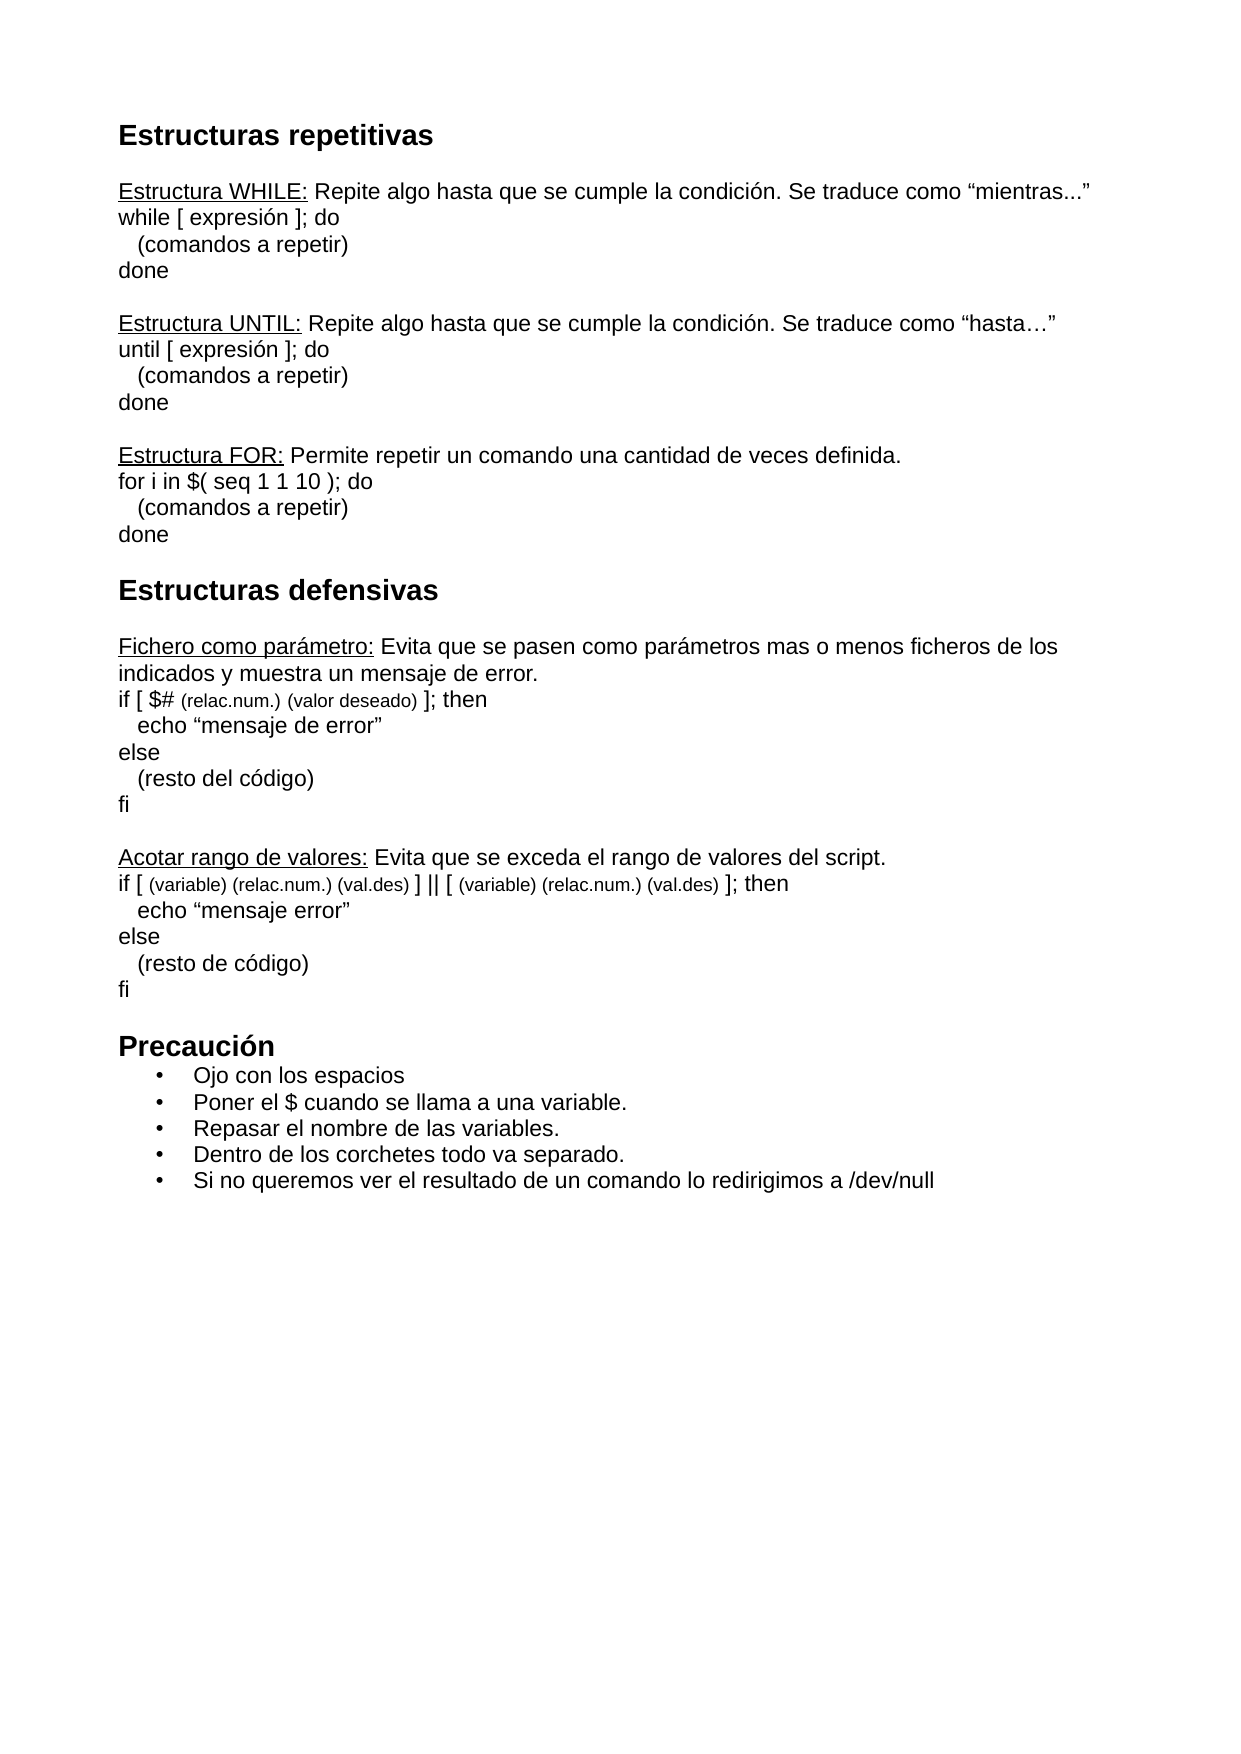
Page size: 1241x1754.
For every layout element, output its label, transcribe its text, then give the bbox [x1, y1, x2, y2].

text (resto de código) [118, 949, 1122, 976]
text Fichero como parámetro: Evita que se pasen como parámetros mas o menos ficheros de los indicados y muestra un mensaje de error. [118, 633, 1122, 686]
text (comandos a repetir) [118, 494, 1122, 521]
text Estructura FOR: Permite repetir un comando una cantidad de veces definida. [118, 442, 1122, 468]
text (resto del código) [118, 765, 1122, 791]
text done [118, 521, 1122, 547]
text (comandos a repetir) [118, 231, 1122, 257]
text for i in $( seq 1 1 10 ); do [118, 468, 1122, 494]
text fi [118, 791, 1122, 818]
text while [ expresión ]; do [118, 204, 1122, 231]
text echo “mensaje error” [118, 897, 1122, 923]
list Poner el $ cuando se llama a una variable. [156, 1088, 1122, 1115]
text until [ expresión ]; do [118, 336, 1122, 362]
list Dentro de los corchetes todo va separado. [156, 1141, 1122, 1167]
text Estructuras defensivas [118, 573, 1122, 607]
text (comandos a repetir) [118, 362, 1122, 389]
text else [118, 739, 1122, 765]
text Estructura UNTIL: Repite algo hasta que se cumple la condición. Se traduce como “hasta…” [118, 310, 1122, 336]
text done [118, 389, 1122, 415]
text Acotar rango de valores: Evita que se exceda el rango de valores del script. [118, 844, 1122, 870]
text done [118, 257, 1122, 283]
list Repasar el nombre de las variables. [156, 1115, 1122, 1141]
text Estructuras repetitivas [118, 118, 1122, 152]
text echo “mensaje de error” [118, 712, 1122, 739]
text fi [118, 976, 1122, 1002]
text else [118, 923, 1122, 949]
text Precaución [118, 1028, 1122, 1062]
text Estructura WHILE: Repite algo hasta que se cumple la condición. Se traduce como “mientras...” [118, 178, 1122, 204]
text if [ $# (relac.num.) (valor deseado) ]; then [118, 686, 1122, 712]
text if [ (variable) (relac.num.) (val.des) ] || [ (variable) (relac.num.) (val.des) ]; then [118, 870, 1122, 897]
list Ojo con los espacios [156, 1062, 1122, 1088]
list Si no queremos ver el resultado de un comando lo redirigimos a /dev/null [156, 1167, 1122, 1194]
